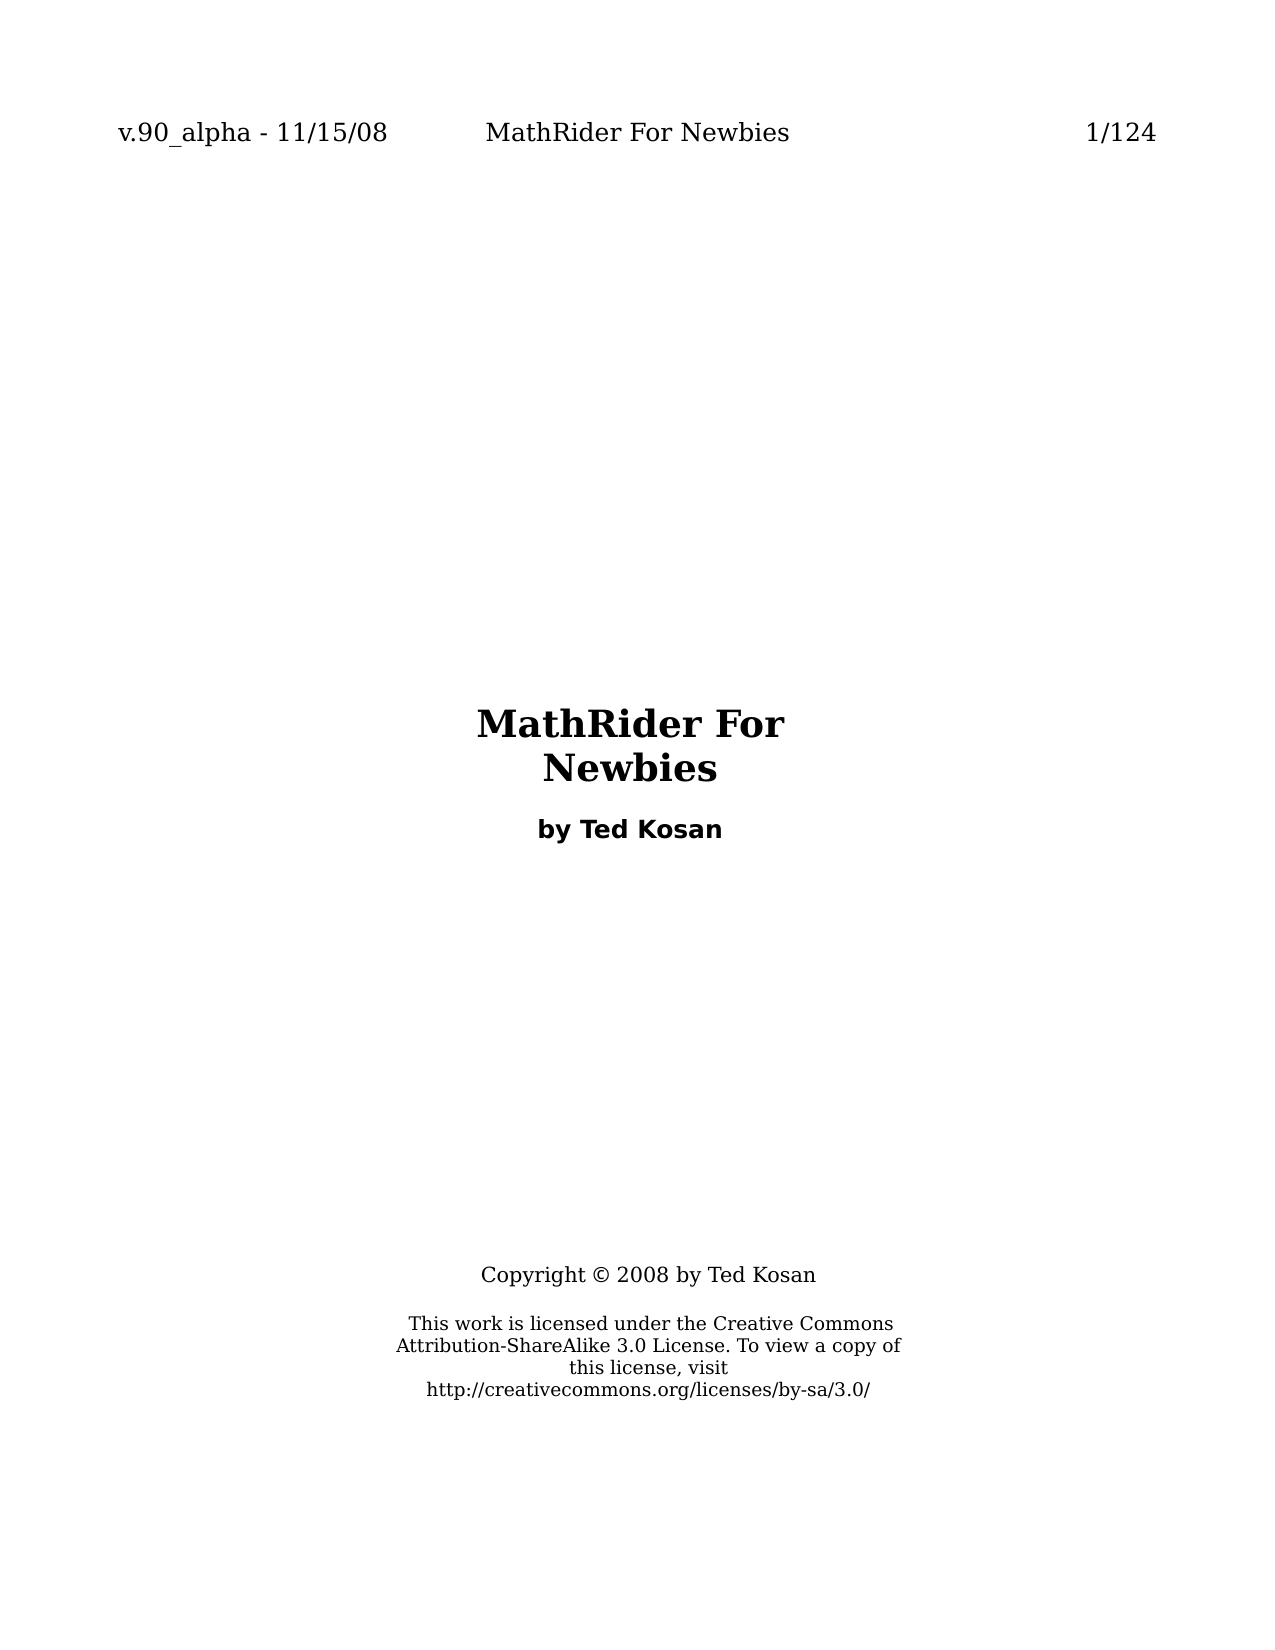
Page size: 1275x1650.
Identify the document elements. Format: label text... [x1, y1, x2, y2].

text by Ted Kosan [427, 815, 832, 844]
text This work is licensed under the Creative Commons Attribution-ShareAlike 3.0 License. To view a copy of this license, visit http://creativecommons.org/licenses/by-sa/3.0/ [382, 1313, 915, 1401]
text MathRider For Newbies [427, 702, 832, 790]
text Copyright © 2008 by Ted Kosan [382, 1260, 915, 1289]
